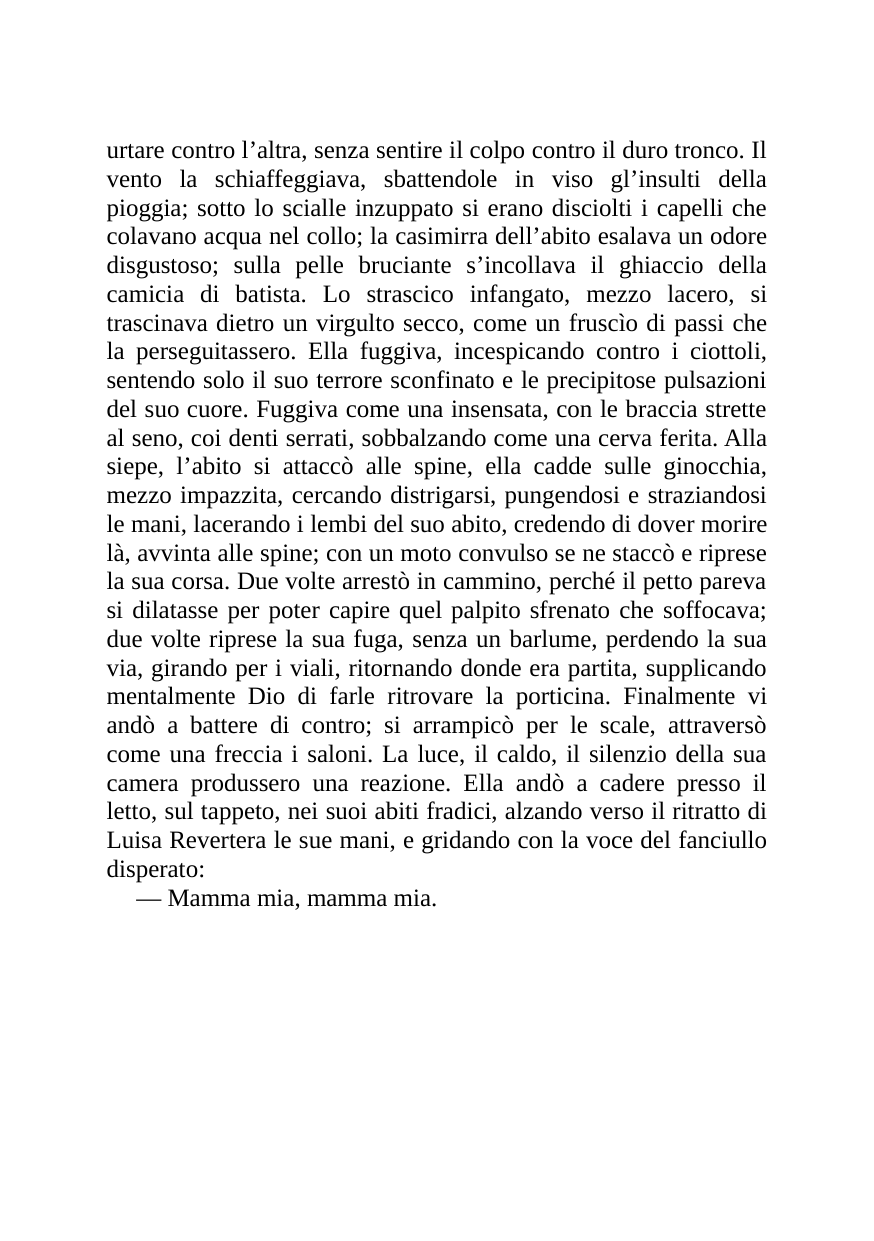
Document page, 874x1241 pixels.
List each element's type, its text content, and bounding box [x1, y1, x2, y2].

text — Mamma mia, mamma mia. [106, 883, 768, 911]
text urtare contro l’altra, senza sentire il colpo contro il duro tronco. Il vento la schiaffeggiava, sbattendole in viso gl’insulti della pioggia; sotto lo scialle inzuppato si erano disciolti i capelli che colavano acqua nel collo; la casimirra dell’abito esalava un odore disgustoso; sulla pelle bruciante s’incollava il ghiaccio della camicia di batista. Lo strascico infangato, mezzo lacero, si trascinava dietro un virgulto secco, come un fruscìo di passi che la perseguitassero. Ella fuggiva, incespicando contro i ciottoli, sentendo solo il suo terrore sconfinato e le precipitose pulsazioni del suo cuore. Fuggiva come una insensata, con le braccia strette al seno, coi denti serrati, sobbalzando come una cerva ferita. Alla siepe, l’abito si attaccò alle spine, ella cadde sulle ginocchia, mezzo impazzita, cercando distrigarsi, pungendosi e straziandosi le mani, lacerando i lembi del suo abito, credendo di dover morire là, avvinta alle spine; con un moto convulso se ne staccò e riprese la sua corsa. Due volte arrestò in cammino, perché il petto pareva si dilatasse per poter capire quel palpito sfrenato che soffocava; due volte riprese la sua fuga, senza un barlume, perdendo la sua via, girando per i viali, ritornando donde era partita, supplicando mentalmente Dio di farle ritrovare la porticina. Finalmente vi andò a battere di contro; si arrampicò per le scale, attraversò come una freccia i saloni. La luce, il caldo, il silenzio della sua camera produssero una reazione. Ella andò a cadere presso il letto, sul tappeto, nei suoi abiti fradici, alzando verso il ritratto di Luisa Revertera le sue mani, e gridando con la voce del fanciullo disperato: [106, 135, 768, 883]
